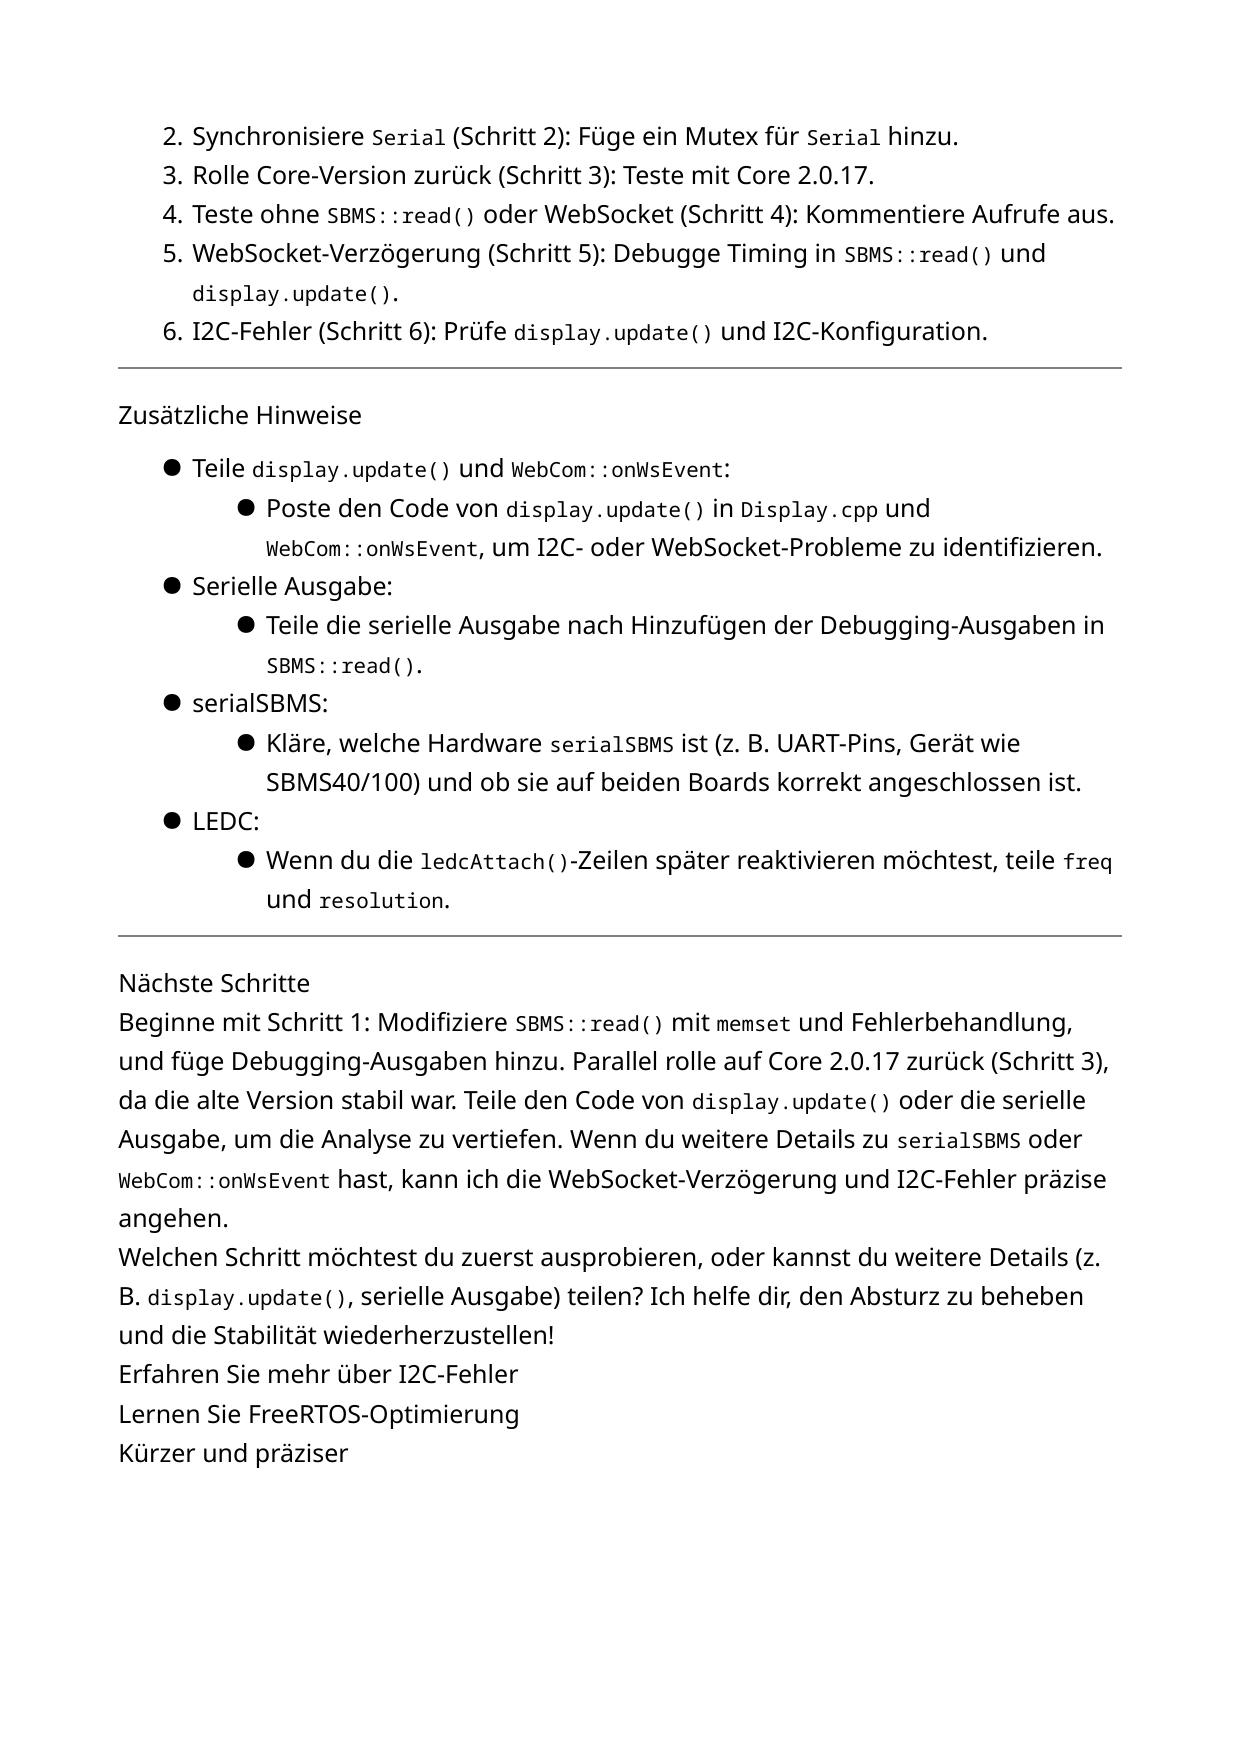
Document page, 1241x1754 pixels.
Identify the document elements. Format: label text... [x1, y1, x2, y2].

list LEDC: [162, 804, 1122, 838]
list Serielle Ausgabe: [162, 569, 1122, 603]
text Beginne mit Schritt 1: Modifiziere SBMS::read() mit memset und Fehlerbehandlung, und füge Debugging-Ausgaben hinzu. Parallel rolle auf Core 2.0.17 zurück (Schritt 3), da die alte Version stabil war. Teile den Code von display.update() oder die serielle Ausgabe, um die Analyse zu vertiefen. Wenn du weitere Details zu serialSBMS oder WebCom::onWsEvent hast, kann ich die WebSocket-Verzögerung und I2C-Fehler präzise angehen. [118, 1004, 1122, 1234]
text Nächste Schritte [118, 965, 1122, 999]
list Teile display.update() und WebCom::onWsEvent: [162, 451, 1122, 485]
list Rolle Core-Version zurück (Schritt 3): Teste mit Core 2.0.17. [162, 157, 1122, 191]
list Synchronisiere Serial (Schritt 2): Füge ein Mutex für Serial hinzu. [162, 118, 1122, 152]
list serialSBMS: [162, 686, 1122, 720]
text Welchen Schritt möchtest du zuerst ausprobieren, oder kannst du weitere Details (z. B. display.update(), serielle Ausgabe) teilen? Ich helfe dir, den Absturz zu beheben und die Stabilität wiederherzustellen! [118, 1239, 1122, 1352]
text Lernen Sie FreeRTOS-Optimierung [118, 1396, 1122, 1430]
list WebSocket-Verzögerung (Schritt 5): Debugge Timing in SBMS::read() und display.update(). [162, 236, 1122, 309]
text Erfahren Sie mehr über I2C-Fehler [118, 1357, 1122, 1391]
text Zusätzliche Hinweise [118, 397, 1122, 431]
list Kläre, welche Hardware serialSBMS ist (z. B. UART-Pins, Gerät wie SBMS40/100) und ob sie auf beiden Boards korrekt angeschlossen ist. [236, 725, 1122, 798]
list Poste den Code von display.update() in Display.cpp und WebCom::onWsEvent, um I2C- oder WebSocket-Probleme zu identifizieren. [236, 490, 1122, 563]
text Kürzer und präziser [118, 1435, 1122, 1469]
list I2C-Fehler (Schritt 6): Prüfe display.update() und I2C-Konfiguration. [162, 314, 1122, 348]
list Teile die serielle Ausgabe nach Hinzufügen der Debugging-Ausgaben in SBMS::read(). [236, 608, 1122, 681]
list Teste ohne SBMS::read() oder WebSocket (Schritt 4): Kommentiere Aufrufe aus. [162, 196, 1122, 231]
list Wenn du die ledcAttach()-Zeilen später reaktivieren möchtest, teile freq und resolution. [236, 843, 1122, 916]
